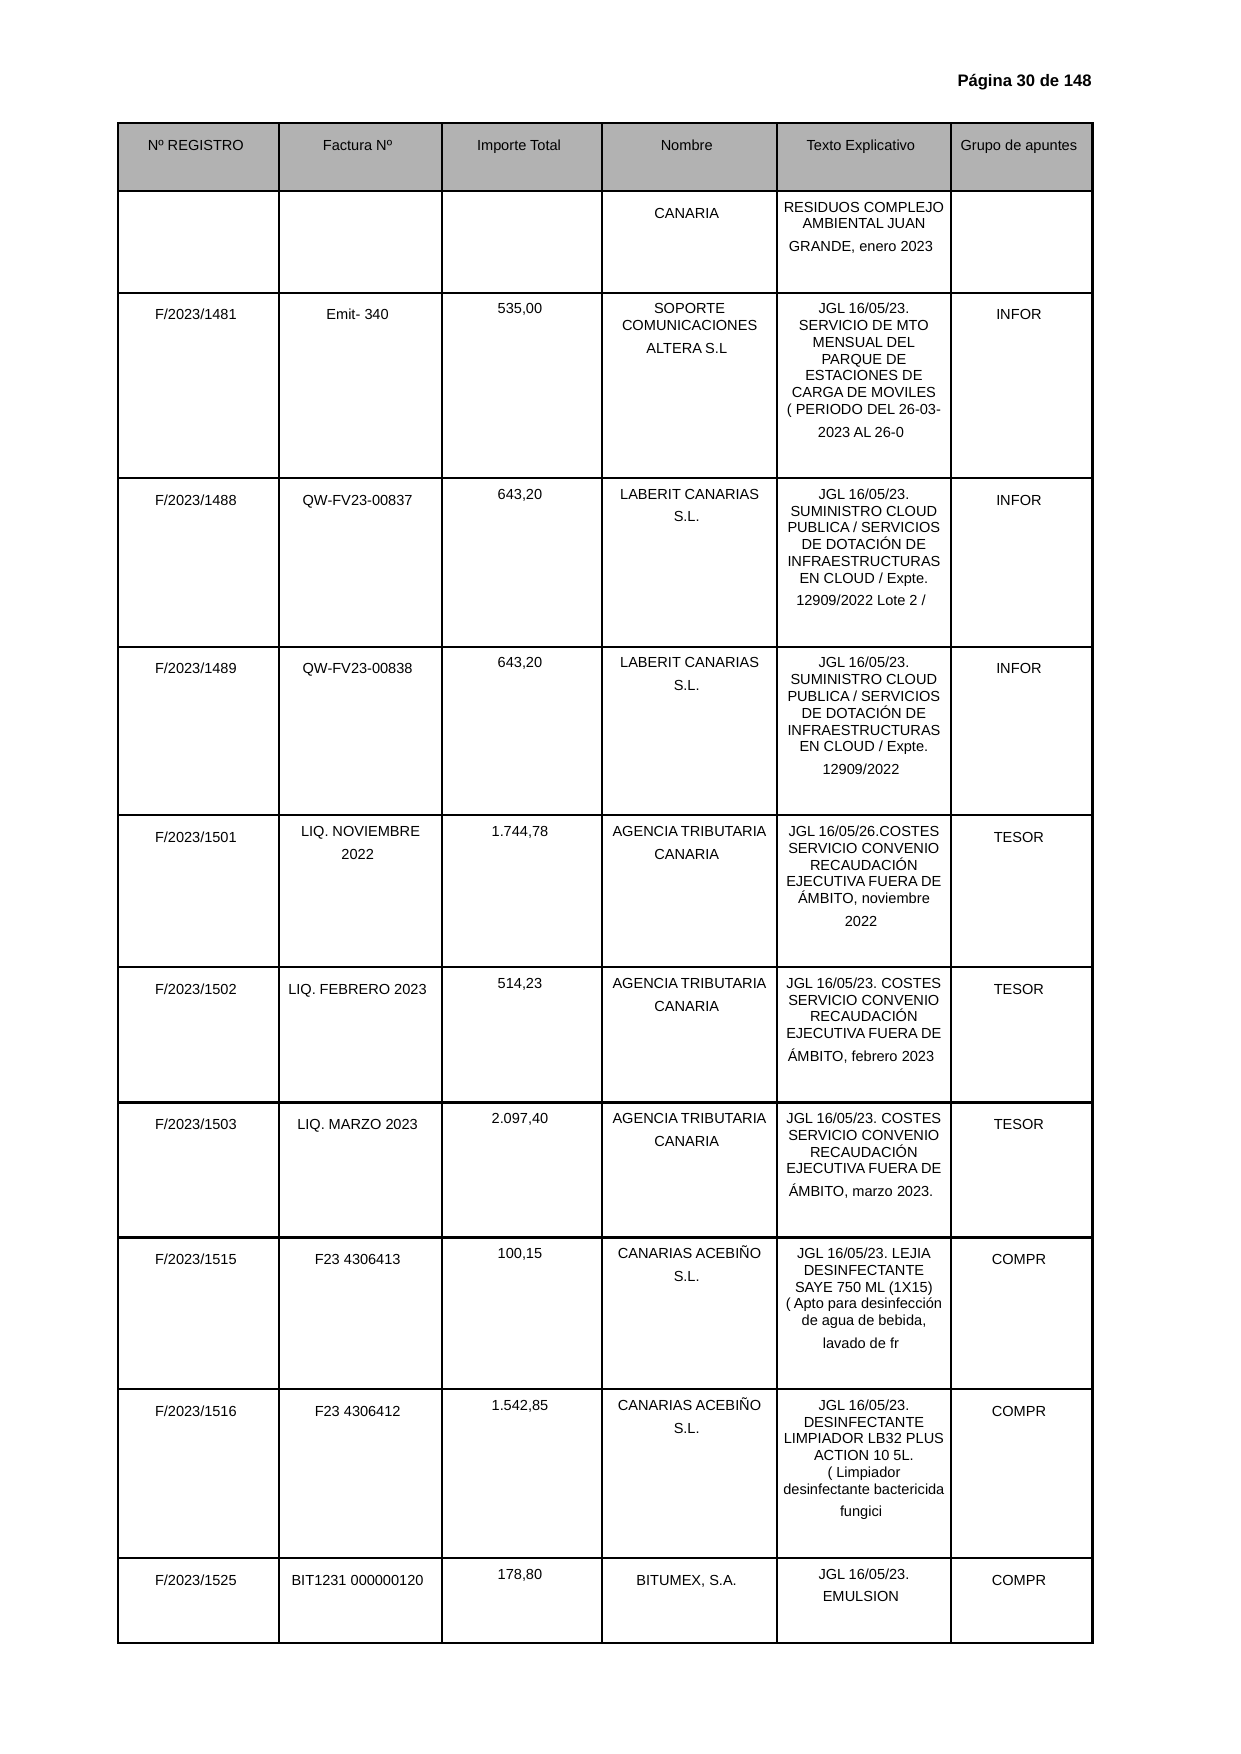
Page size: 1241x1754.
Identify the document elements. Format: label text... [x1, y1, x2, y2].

table_cell AGENCIA TRIBUTARIA CANARIA [603, 1104, 776, 1236]
table_cell F/2023/1502 [119, 968, 278, 1101]
table_cell 2.097,40 [443, 1104, 601, 1236]
table_cell F/2023/1515 [119, 1239, 278, 1388]
table_cell Emit- 340 [280, 294, 441, 477]
table_cell [280, 192, 441, 292]
table_cell LABERIT CANARIAS S.L. [603, 648, 776, 814]
table_cell INFOR [952, 294, 1091, 477]
table_header Importe Total [443, 124, 601, 190]
table_cell RESIDUOS COMPLEJO AMBIENTAL JUAN GRANDE, enero 2023 [778, 192, 950, 292]
table_cell CANARIA [603, 192, 776, 292]
table_cell F/2023/1525 [119, 1559, 278, 1642]
table_cell [952, 192, 1091, 292]
table_cell F/2023/1503 [119, 1104, 278, 1236]
table_cell QW-FV23-00838 [280, 648, 441, 814]
table_cell INFOR [952, 648, 1091, 814]
table_cell 178,80 [443, 1559, 601, 1642]
table_cell JGL 16/05/23. SUMINISTRO CLOUD PUBLICA / SERVICIOS DE DOTACIÓN DE INFRAESTRUCTURAS EN CLOUD / Expte. 12909/2022 [778, 648, 950, 814]
table_cell F/2023/1488 [119, 479, 278, 646]
table_cell 1.744,78 [443, 816, 601, 966]
table_cell F/2023/1481 [119, 294, 278, 477]
table_cell LIQ. MARZO 2023 [280, 1104, 441, 1236]
table_cell TESOR [952, 968, 1091, 1101]
table_cell CANARIAS ACEBIÑO S.L. [603, 1390, 776, 1557]
table_cell 643,20 [443, 648, 601, 814]
table_cell 1.542,85 [443, 1390, 601, 1557]
table_header Nº REGISTRO [119, 124, 278, 190]
table_header Grupo de apuntes [952, 124, 1091, 190]
table_cell F/2023/1516 [119, 1390, 278, 1557]
table_cell LIQ. NOVIEMBRE 2022 [280, 816, 441, 966]
table_cell F/2023/1489 [119, 648, 278, 814]
table_cell JGL 16/05/23. DESINFECTANTE LIMPIADOR LB32 PLUS ACTION 10 5L. ( Limpiador desinfectante bactericida fungici [778, 1390, 950, 1557]
table_cell JGL 16/05/23. SUMINISTRO CLOUD PUBLICA / SERVICIOS DE DOTACIÓN DE INFRAESTRUCTURAS EN CLOUD / Expte. 12909/2022 Lote 2 / [778, 479, 950, 646]
table_cell COMPR [952, 1390, 1091, 1557]
table_cell INFOR [952, 479, 1091, 646]
table_cell LIQ. FEBRERO 2023 [280, 968, 441, 1101]
table_cell F23 4306412 [280, 1390, 441, 1557]
table_cell CANARIAS ACEBIÑO S.L. [603, 1239, 776, 1388]
table_cell 514,23 [443, 968, 601, 1101]
table_cell QW-FV23-00837 [280, 479, 441, 646]
table_cell F23 4306413 [280, 1239, 441, 1388]
table_cell AGENCIA TRIBUTARIA CANARIA [603, 968, 776, 1101]
table_cell TESOR [952, 1104, 1091, 1236]
table_cell COMPR [952, 1239, 1091, 1388]
table_cell JGL 16/05/23. COSTES SERVICIO CONVENIO RECAUDACIÓN EJECUTIVA FUERA DE ÁMBITO, febrero 2023 [778, 968, 950, 1101]
table_cell TESOR [952, 816, 1091, 966]
table_cell JGL 16/05/23. EMULSION [778, 1559, 950, 1642]
table_header Texto Explicativo [778, 124, 950, 190]
table_cell JGL 16/05/23. COSTES SERVICIO CONVENIO RECAUDACIÓN EJECUTIVA FUERA DE ÁMBITO, marzo 2023. [778, 1104, 950, 1236]
table_cell AGENCIA TRIBUTARIA CANARIA [603, 816, 776, 966]
table_cell BIT1231 000000120 [280, 1559, 441, 1642]
table_cell LABERIT CANARIAS S.L. [603, 479, 776, 646]
table_cell 535,00 [443, 294, 601, 477]
table_cell SOPORTE COMUNICACIONES ALTERA S.L [603, 294, 776, 477]
table_cell JGL 16/05/23. LEJIA DESINFECTANTE SAYE 750 ML (1X15) ( Apto para desinfección de agua de bebida, lavado de fr [778, 1239, 950, 1388]
table_cell BITUMEX, S.A. [603, 1559, 776, 1642]
table_cell [119, 192, 278, 292]
table_cell [443, 192, 601, 292]
table_cell 100,15 [443, 1239, 601, 1388]
table_cell 643,20 [443, 479, 601, 646]
table_cell JGL 16/05/23. SERVICIO DE MTO MENSUAL DEL PARQUE DE ESTACIONES DE CARGA DE MOVILES ( PERIODO DEL 26-03-2023 AL 26-0 [778, 294, 950, 477]
table_header Nombre [603, 124, 776, 190]
table_header Factura Nº [280, 124, 441, 190]
table_cell COMPR [952, 1559, 1091, 1642]
table_cell JGL 16/05/26.COSTES SERVICIO CONVENIO RECAUDACIÓN EJECUTIVA FUERA DE ÁMBITO, noviembre 2022 [778, 816, 950, 966]
table_cell F/2023/1501 [119, 816, 278, 966]
